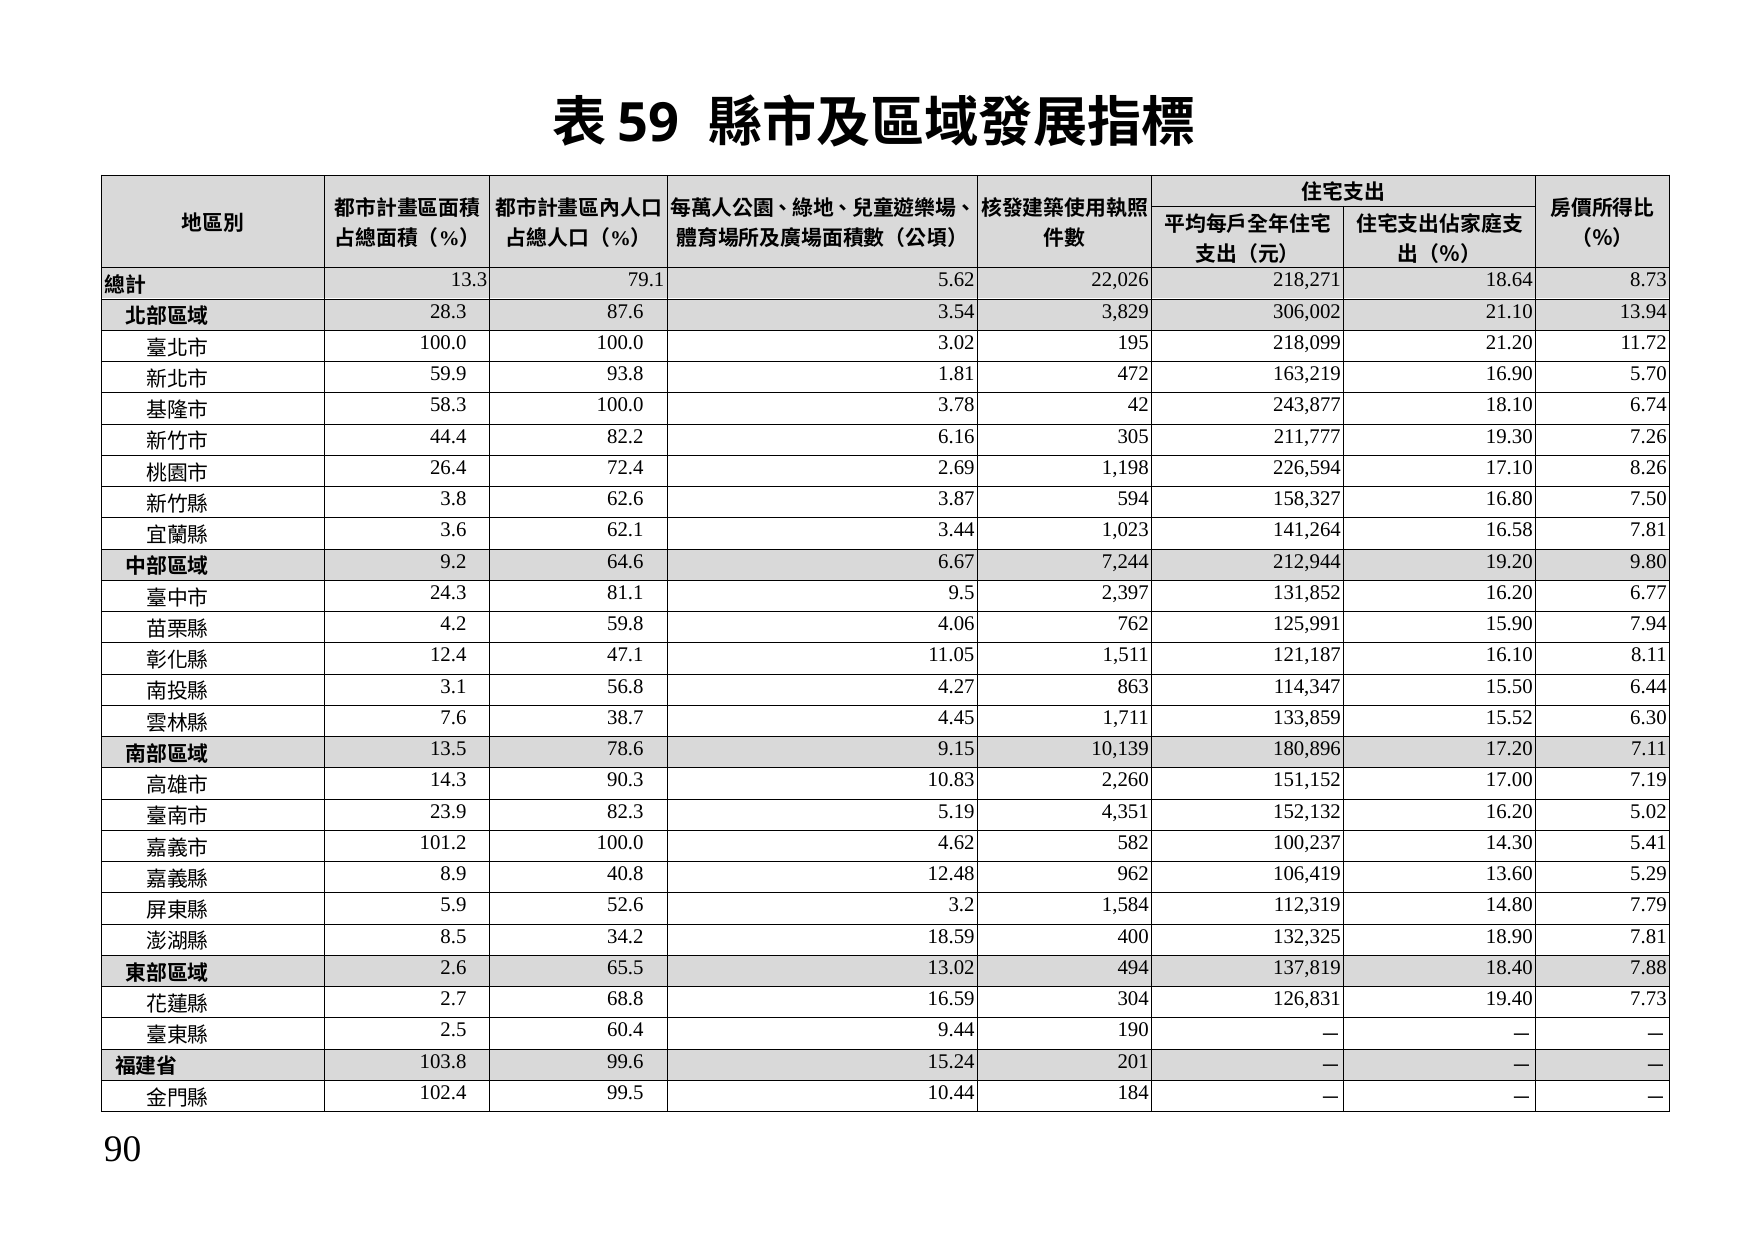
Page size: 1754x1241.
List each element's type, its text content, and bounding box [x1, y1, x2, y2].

table_cell 184 [978, 1081, 1151, 1111]
table_cell 新竹縣 [102, 487, 324, 517]
table_cell 152,132 [1152, 800, 1343, 830]
table_cell 99.5 [490, 1081, 667, 1111]
table_cell 3.6 [325, 518, 489, 548]
table_cell 472 [978, 362, 1151, 392]
table_cell 400 [978, 925, 1151, 955]
table_cell 住宅支出佔家庭支出（％） [1344, 207, 1535, 267]
table_cell 762 [978, 612, 1151, 642]
table_cell 13.5 [325, 737, 489, 767]
table_cell 962 [978, 862, 1151, 892]
table_cell 306,002 [1152, 300, 1343, 330]
table_cell 19.40 [1344, 987, 1535, 1017]
table_cell 7.50 [1536, 487, 1669, 517]
table_cell 3.8 [325, 487, 489, 517]
table_cell 7.73 [1536, 987, 1669, 1017]
table_cell 6.74 [1536, 393, 1669, 423]
table_cell 7.88 [1536, 956, 1669, 986]
table_cell 59.9 [325, 362, 489, 392]
table_cell 17.10 [1344, 456, 1535, 486]
table_cell 11.05 [668, 643, 977, 673]
table_cell 6.67 [668, 550, 977, 580]
table_cell 臺南市 [102, 800, 324, 830]
table_cell 100.0 [490, 831, 667, 861]
table_cell 28.3 [325, 300, 489, 330]
table_cell 59.8 [490, 612, 667, 642]
table_cell 100.0 [325, 331, 489, 361]
table_cell 北部區域 [102, 300, 324, 330]
table_cell 1,511 [978, 643, 1151, 673]
table_cell 中部區域 [102, 550, 324, 580]
table_cell 5.41 [1536, 831, 1669, 861]
table_header 房價所得比（％） [1536, 176, 1669, 267]
table_cell 141,264 [1152, 518, 1343, 548]
table_cell 雲林縣 [102, 706, 324, 736]
table_cell 78.6 [490, 737, 667, 767]
table_cell 16.80 [1344, 487, 1535, 517]
table_cell 72.4 [490, 456, 667, 486]
table_cell 195 [978, 331, 1151, 361]
table_cell 3.02 [668, 331, 977, 361]
table_cell 5.19 [668, 800, 977, 830]
table_cell 7.81 [1536, 518, 1669, 548]
table_cell 101.2 [325, 831, 489, 861]
table_cell 桃園市 [102, 456, 324, 486]
table_cell 16.90 [1344, 362, 1535, 392]
table_cell 4,351 [978, 800, 1151, 830]
table_header 都市計畫區面積占總面積（%） [325, 176, 489, 267]
table_cell 9.15 [668, 737, 977, 767]
table_cell 112,319 [1152, 893, 1343, 923]
table_cell 3.78 [668, 393, 977, 423]
table_cell 14.3 [325, 768, 489, 798]
table_cell 13.3 [325, 268, 489, 298]
table_cell － [1344, 1018, 1535, 1048]
table_cell 90.3 [490, 768, 667, 798]
table_cell 13.94 [1536, 300, 1669, 330]
table_cell 218,099 [1152, 331, 1343, 361]
table_cell 5.29 [1536, 862, 1669, 892]
table_cell 18.59 [668, 925, 977, 955]
table_cell 4.62 [668, 831, 977, 861]
table_cell 16.10 [1344, 643, 1535, 673]
table_cell 38.7 [490, 706, 667, 736]
table_cell 243,877 [1152, 393, 1343, 423]
table_cell 15.52 [1344, 706, 1535, 736]
table_cell 594 [978, 487, 1151, 517]
table_cell 211,777 [1152, 425, 1343, 455]
table_cell 52.6 [490, 893, 667, 923]
table_cell － [1152, 1050, 1343, 1080]
table_cell 12.4 [325, 643, 489, 673]
table_cell 澎湖縣 [102, 925, 324, 955]
table_cell 93.8 [490, 362, 667, 392]
table_cell 屏東縣 [102, 893, 324, 923]
table_cell 宜蘭縣 [102, 518, 324, 548]
table_cell 180,896 [1152, 737, 1343, 767]
table_cell 100.0 [490, 331, 667, 361]
table_cell 2.69 [668, 456, 977, 486]
table_cell 15.90 [1344, 612, 1535, 642]
table_cell 132,325 [1152, 925, 1343, 955]
table_cell 106,419 [1152, 862, 1343, 892]
table_cell 1,198 [978, 456, 1151, 486]
table_cell 226,594 [1152, 456, 1343, 486]
table_cell 7.19 [1536, 768, 1669, 798]
table_cell 3.54 [668, 300, 977, 330]
table_cell 彰化縣 [102, 643, 324, 673]
table_cell 福建省 [102, 1050, 324, 1080]
table_cell 87.6 [490, 300, 667, 330]
table_header 住宅支出 [1152, 176, 1535, 206]
table_cell 4.06 [668, 612, 977, 642]
table_cell 24.3 [325, 581, 489, 611]
table_cell 9.80 [1536, 550, 1669, 580]
table_cell 7.11 [1536, 737, 1669, 767]
table_cell 23.9 [325, 800, 489, 830]
table_cell － [1536, 1050, 1669, 1080]
table_cell 7.79 [1536, 893, 1669, 923]
table_cell 82.3 [490, 800, 667, 830]
table_cell 3.87 [668, 487, 977, 517]
table_cell 18.10 [1344, 393, 1535, 423]
table_cell 2.6 [325, 956, 489, 986]
table_cell 7.26 [1536, 425, 1669, 455]
table_cell 2.7 [325, 987, 489, 1017]
table_cell 16.20 [1344, 581, 1535, 611]
table_cell 82.2 [490, 425, 667, 455]
table_cell 99.6 [490, 1050, 667, 1080]
table_cell 494 [978, 956, 1151, 986]
table_cell 平均每戶全年住宅支出（元） [1152, 207, 1343, 267]
table_cell 7.81 [1536, 925, 1669, 955]
table_cell 2.5 [325, 1018, 489, 1048]
table_cell 6.16 [668, 425, 977, 455]
table_cell 8.5 [325, 925, 489, 955]
table_cell 10.83 [668, 768, 977, 798]
table_cell 218,271 [1152, 268, 1343, 298]
table_cell 7.6 [325, 706, 489, 736]
table_cell 17.20 [1344, 737, 1535, 767]
table_cell 8.11 [1536, 643, 1669, 673]
table_cell 6.44 [1536, 675, 1669, 705]
table_header 都市計畫區內人口占總人口（%） [490, 176, 667, 267]
table_cell 22,026 [978, 268, 1151, 298]
table_cell 9.2 [325, 550, 489, 580]
table_cell 6.30 [1536, 706, 1669, 736]
table_cell 3,829 [978, 300, 1151, 330]
table_cell 3.2 [668, 893, 977, 923]
table_cell 8.26 [1536, 456, 1669, 486]
table_cell 44.4 [325, 425, 489, 455]
table_cell 4.2 [325, 612, 489, 642]
table_cell 190 [978, 1018, 1151, 1048]
table_cell 基隆市 [102, 393, 324, 423]
table_cell － [1344, 1081, 1535, 1111]
table_cell 5.70 [1536, 362, 1669, 392]
table_cell － [1536, 1081, 1669, 1111]
table_cell 64.6 [490, 550, 667, 580]
table_cell 26.4 [325, 456, 489, 486]
table_cell 2,260 [978, 768, 1151, 798]
table_cell 總計 [102, 268, 324, 298]
table_cell 嘉義市 [102, 831, 324, 861]
table_header 核發建築使用執照件數 [978, 176, 1151, 267]
table_cell 121,187 [1152, 643, 1343, 673]
table_cell 79.1 [490, 268, 667, 298]
table_cell 5.9 [325, 893, 489, 923]
table_cell 68.8 [490, 987, 667, 1017]
table_header 每萬人公園、綠地、兒童遊樂場、體育場所及廣場面積數（公頃） [668, 176, 977, 267]
table_cell 臺東縣 [102, 1018, 324, 1048]
table_cell 100.0 [490, 393, 667, 423]
table_cell 7.94 [1536, 612, 1669, 642]
table_cell 12.48 [668, 862, 977, 892]
table_cell 305 [978, 425, 1151, 455]
table_cell 126,831 [1152, 987, 1343, 1017]
table_cell － [1344, 1050, 1535, 1080]
table_cell 18.64 [1344, 268, 1535, 298]
table_cell 金門縣 [102, 1081, 324, 1111]
table_cell 19.20 [1344, 550, 1535, 580]
table_cell 21.10 [1344, 300, 1535, 330]
table_cell 100,237 [1152, 831, 1343, 861]
table_cell 3.44 [668, 518, 977, 548]
table_cell 15.24 [668, 1050, 977, 1080]
table_cell 8.9 [325, 862, 489, 892]
table_cell 19.30 [1344, 425, 1535, 455]
table_cell 5.62 [668, 268, 977, 298]
table_cell 14.30 [1344, 831, 1535, 861]
table_cell 137,819 [1152, 956, 1343, 986]
table_cell 臺中市 [102, 581, 324, 611]
table_cell 臺北市 [102, 331, 324, 361]
table_cell － [1152, 1018, 1343, 1048]
table_cell 163,219 [1152, 362, 1343, 392]
table_header 地區別 [102, 176, 324, 267]
table_cell 新竹市 [102, 425, 324, 455]
table_cell 17.00 [1344, 768, 1535, 798]
table_cell 4.45 [668, 706, 977, 736]
table_cell 1,711 [978, 706, 1151, 736]
table_cell 56.8 [490, 675, 667, 705]
table_cell 18.90 [1344, 925, 1535, 955]
table_cell 6.77 [1536, 581, 1669, 611]
table_cell 苗栗縣 [102, 612, 324, 642]
table_cell 47.1 [490, 643, 667, 673]
table_cell 高雄市 [102, 768, 324, 798]
table_cell 14.80 [1344, 893, 1535, 923]
table_cell 10.44 [668, 1081, 977, 1111]
table_cell 9.44 [668, 1018, 977, 1048]
table_cell 16.58 [1344, 518, 1535, 548]
table_cell 7,244 [978, 550, 1151, 580]
table_cell 40.8 [490, 862, 667, 892]
subtitle 表59 縣市及區域發展指標 [103, 62, 1639, 174]
table_cell 5.02 [1536, 800, 1669, 830]
table_cell 21.20 [1344, 331, 1535, 361]
table_cell 62.1 [490, 518, 667, 548]
table_cell 133,859 [1152, 706, 1343, 736]
table_cell 嘉義縣 [102, 862, 324, 892]
table_cell 58.3 [325, 393, 489, 423]
table_cell 201 [978, 1050, 1151, 1080]
table_cell 11.72 [1536, 331, 1669, 361]
table_cell 南部區域 [102, 737, 324, 767]
table_cell 212,944 [1152, 550, 1343, 580]
table_cell 18.40 [1344, 956, 1535, 986]
table_cell 304 [978, 987, 1151, 1017]
table_cell 151,152 [1152, 768, 1343, 798]
table_cell 2,397 [978, 581, 1151, 611]
table_cell 81.1 [490, 581, 667, 611]
table_cell 花蓮縣 [102, 987, 324, 1017]
table_cell 863 [978, 675, 1151, 705]
table_cell 102.4 [325, 1081, 489, 1111]
table_cell 13.60 [1344, 862, 1535, 892]
table_cell 4.27 [668, 675, 977, 705]
table_cell 62.6 [490, 487, 667, 517]
table_cell 3.1 [325, 675, 489, 705]
table_cell 1,584 [978, 893, 1151, 923]
table_cell 582 [978, 831, 1151, 861]
table_cell 16.59 [668, 987, 977, 1017]
table_cell 東部區域 [102, 956, 324, 986]
table_cell 42 [978, 393, 1151, 423]
table_cell 15.50 [1344, 675, 1535, 705]
table_cell 10,139 [978, 737, 1151, 767]
table_cell 13.02 [668, 956, 977, 986]
table_cell 65.5 [490, 956, 667, 986]
table_cell 1.81 [668, 362, 977, 392]
table_cell 南投縣 [102, 675, 324, 705]
table_cell 8.73 [1536, 268, 1669, 298]
table_cell 16.20 [1344, 800, 1535, 830]
table_cell － [1152, 1081, 1343, 1111]
table_cell 103.8 [325, 1050, 489, 1080]
table_cell 125,991 [1152, 612, 1343, 642]
table_cell 131,852 [1152, 581, 1343, 611]
table_cell 新北市 [102, 362, 324, 392]
table_cell 114,347 [1152, 675, 1343, 705]
table_cell － [1536, 1018, 1669, 1048]
table_cell 9.5 [668, 581, 977, 611]
table_cell 60.4 [490, 1018, 667, 1048]
table_cell 1,023 [978, 518, 1151, 548]
table_cell 158,327 [1152, 487, 1343, 517]
table_cell 34.2 [490, 925, 667, 955]
